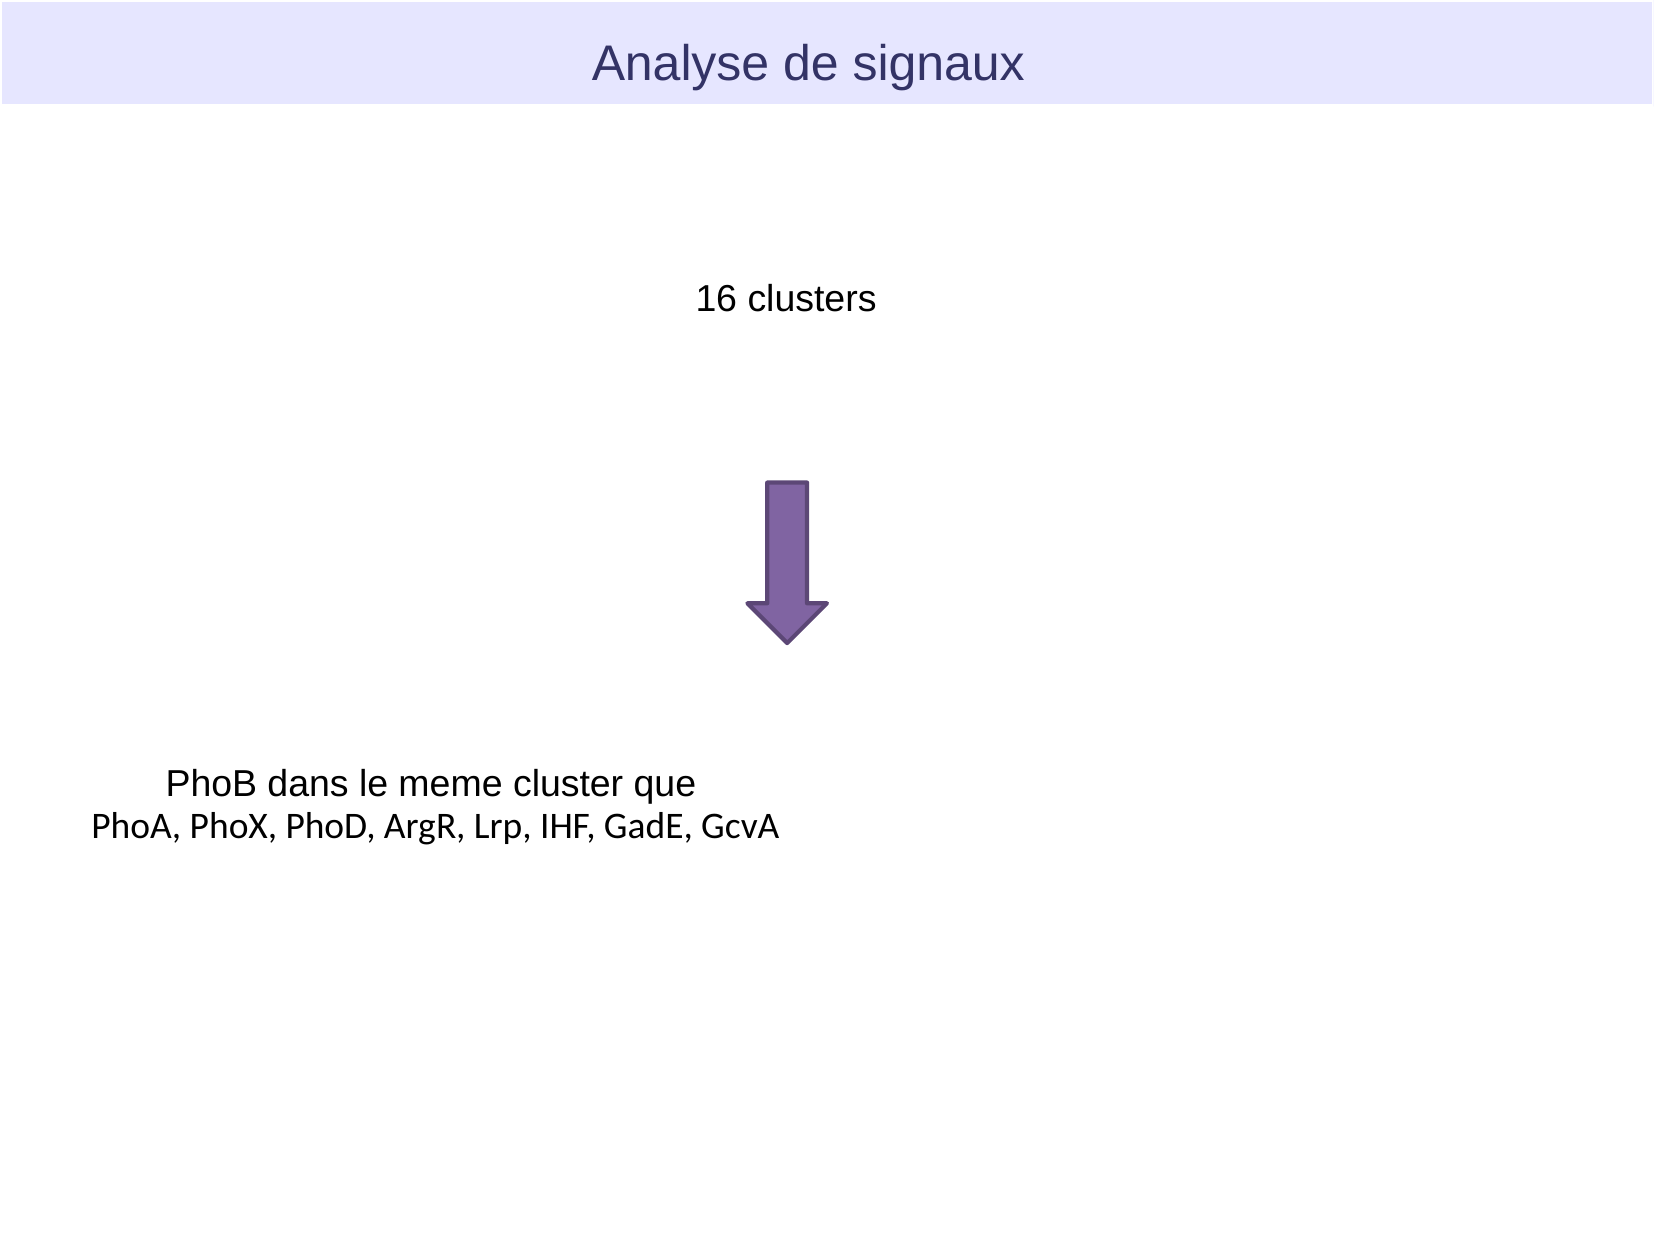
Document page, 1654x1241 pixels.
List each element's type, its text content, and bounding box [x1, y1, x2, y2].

text_box Analyse de signaux [576, 22, 1190, 99]
text_box PhoB dans le meme cluster que PhoA, PhoX, PhoD, ArgR, Lrp, IHF, GadE, GcvA [66, 755, 1498, 948]
text_box [0, 0, 1654, 107]
text_box 16 clusters [680, 270, 884, 416]
text_box [747, 482, 827, 644]
